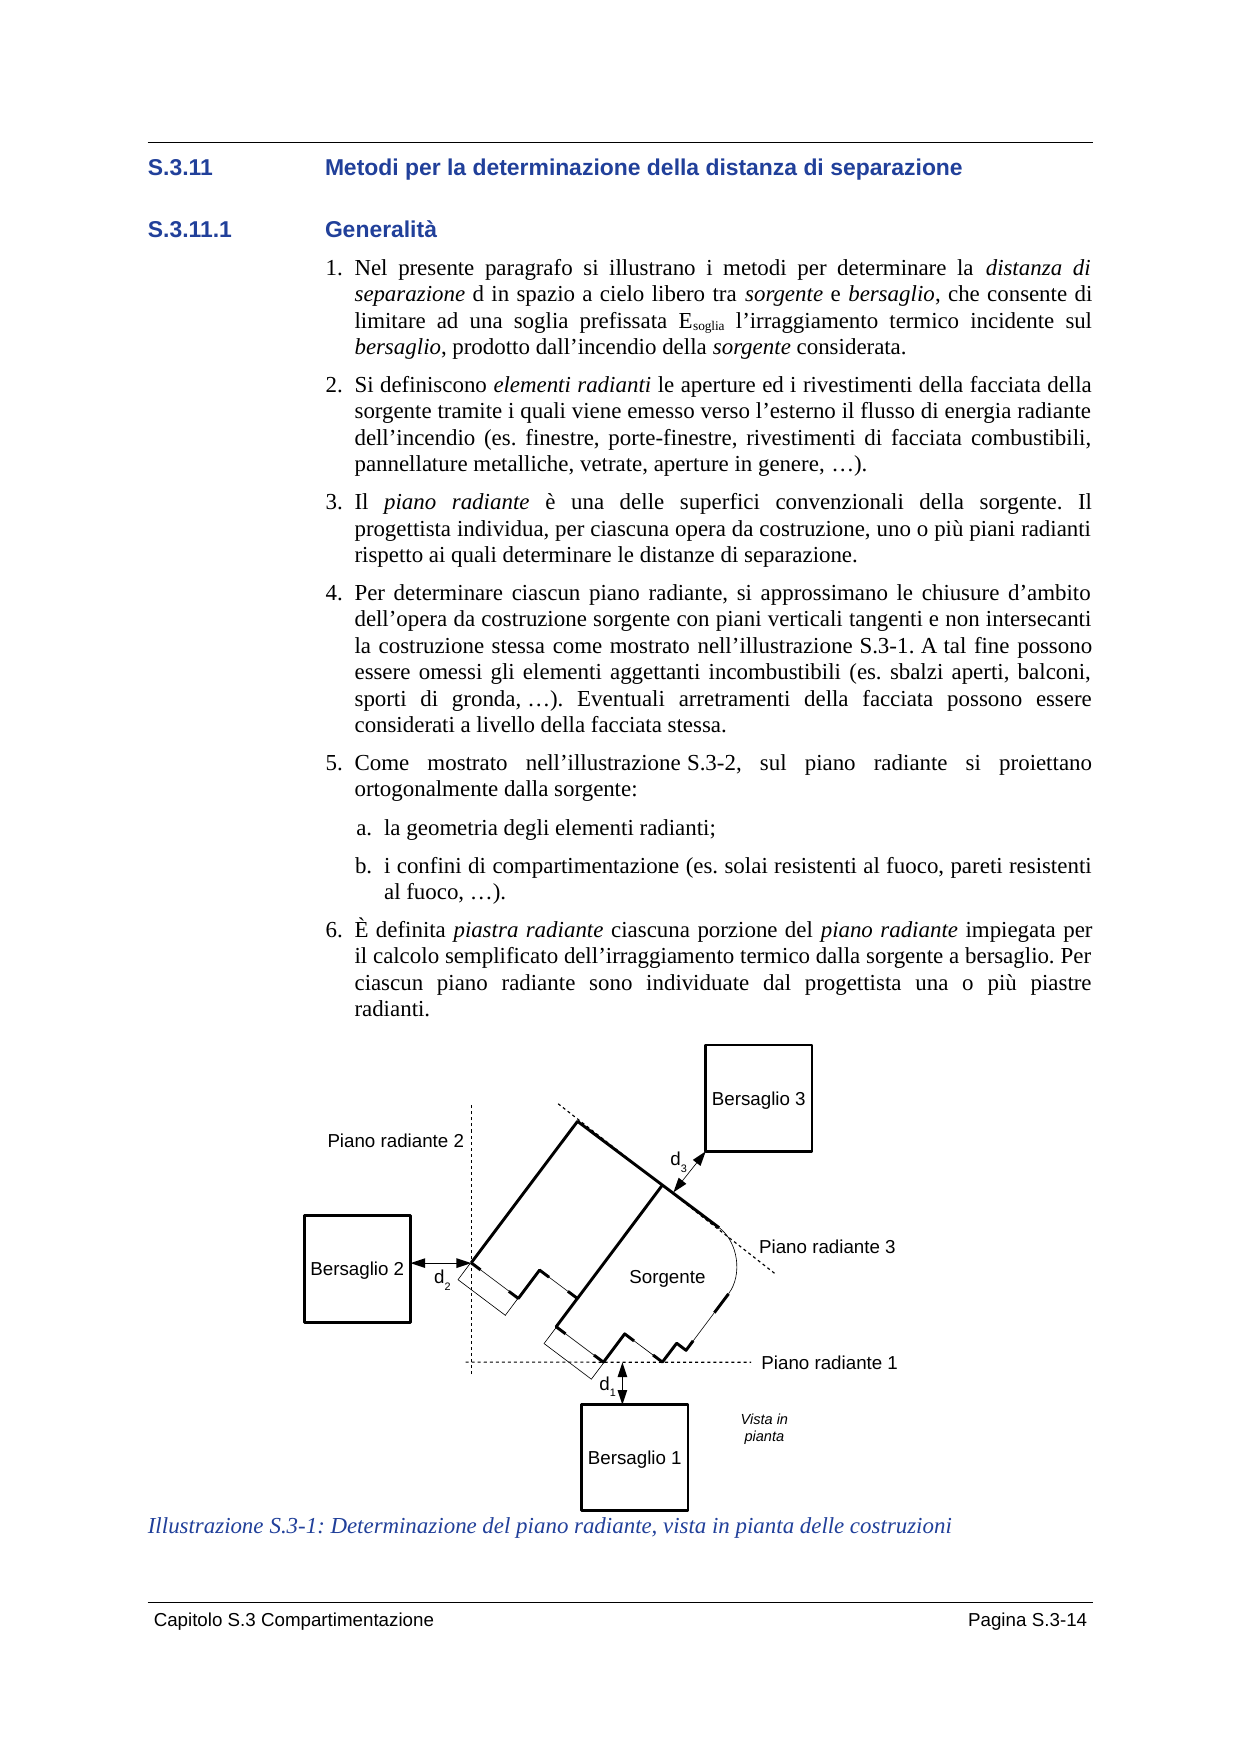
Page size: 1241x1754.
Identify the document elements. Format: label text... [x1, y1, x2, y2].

subtitle Metodi per la determinazione della distanza di separazione [148, 143, 1093, 180]
list [148, 1033, 1093, 1042]
list Illustrazione S.3-1: Determinazione del piano radiante, vista in pianta delle costruzioni [148, 1042, 1093, 1539]
list Per determinare ciascun piano radiante, si approssimano le chiusure d’ambito dell’opera da costruzione sorgente con piani verticali tangenti e non intersecanti la costruzione stessa come mostrato nell’illustrazione S.3-1. A tal fine possono essere omessi gli elementi aggettanti incombustibili (es. sbalzi aperti, balconi, sporti di gronda, …). Eventuali arretramenti della facciata possono essere considerati a livello della facciata stessa. [342, 579, 1093, 737]
list È definita piastra radiante ciascuna porzione del piano radiante impiegata per il calcolo semplificato dell’irraggiamento termico dalla sorgente a bersaglio. Per ciascun piano radiante sono individuate dal progettista una o più piastre radianti. [342, 916, 1093, 1022]
list la geometria degli elementi radianti; [372, 813, 1093, 840]
list Nel presente paragrafo si illustrano i metodi per determinare la distanza di separazione d in spazio a cielo libero tra sorgente e bersaglio, che consente di limitare ad una soglia prefissata Esoglia l’irraggiamento termico incidente sul bersaglio, prodotto dall’incendio della sorgente considerata. [342, 254, 1093, 359]
list Il piano radiante è una delle superfici convenzionali della sorgente. Il progettista individua, per ciascuna opera da costruzione, uno o più piani radianti rispetto ai quali determinare le distanze di separazione. [342, 488, 1093, 567]
list i confini di compartimentazione (es. solai resistenti al fuoco, pareti resistenti al fuoco, …). [372, 852, 1093, 904]
subtitle Generalità [148, 216, 1093, 242]
list Come mostrato nell’illustrazione S.3-2, sul piano radiante si proiettano ortogonalmente dalla sorgente: [342, 749, 1093, 802]
list Si definiscono elementi radianti le aperture ed i rivestimenti della facciata della sorgente tramite i quali viene emesso verso l’esterno il flusso di energia radiante dell’incendio (es. finestre, porte-finestre, rivestimenti di facciata combustibili, pannellature metalliche, vetrate, aperture in genere, …). [342, 371, 1093, 477]
